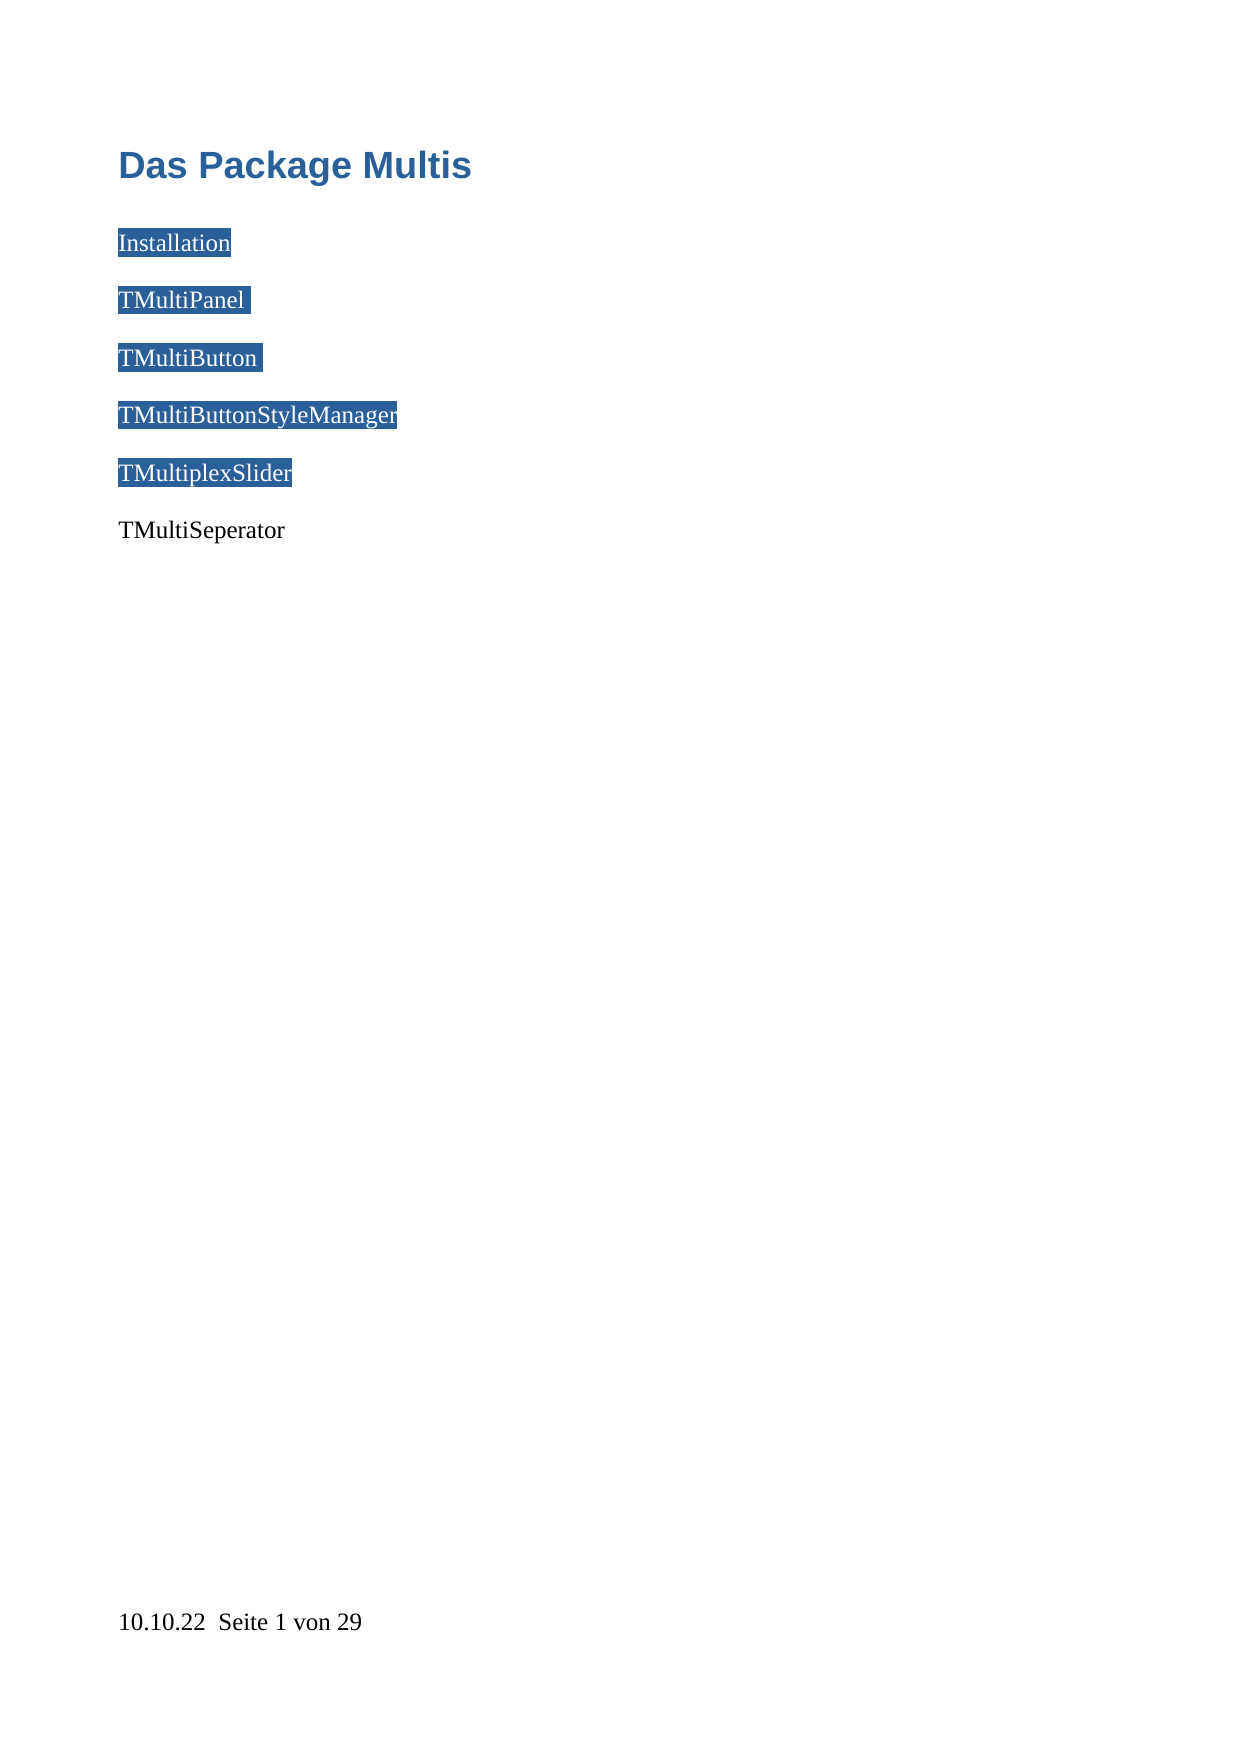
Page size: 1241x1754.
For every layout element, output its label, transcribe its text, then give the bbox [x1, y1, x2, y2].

text Installation [118, 228, 1122, 257]
text TMultiplexSlider [118, 458, 1122, 487]
text TMultiSeperator [118, 516, 1122, 544]
subtitle Das Package Multis [118, 143, 1122, 187]
text TMultiButton [118, 343, 1122, 372]
text TMultiPanel [118, 286, 1122, 314]
text TMultiButtonStyleManager [118, 401, 1122, 429]
